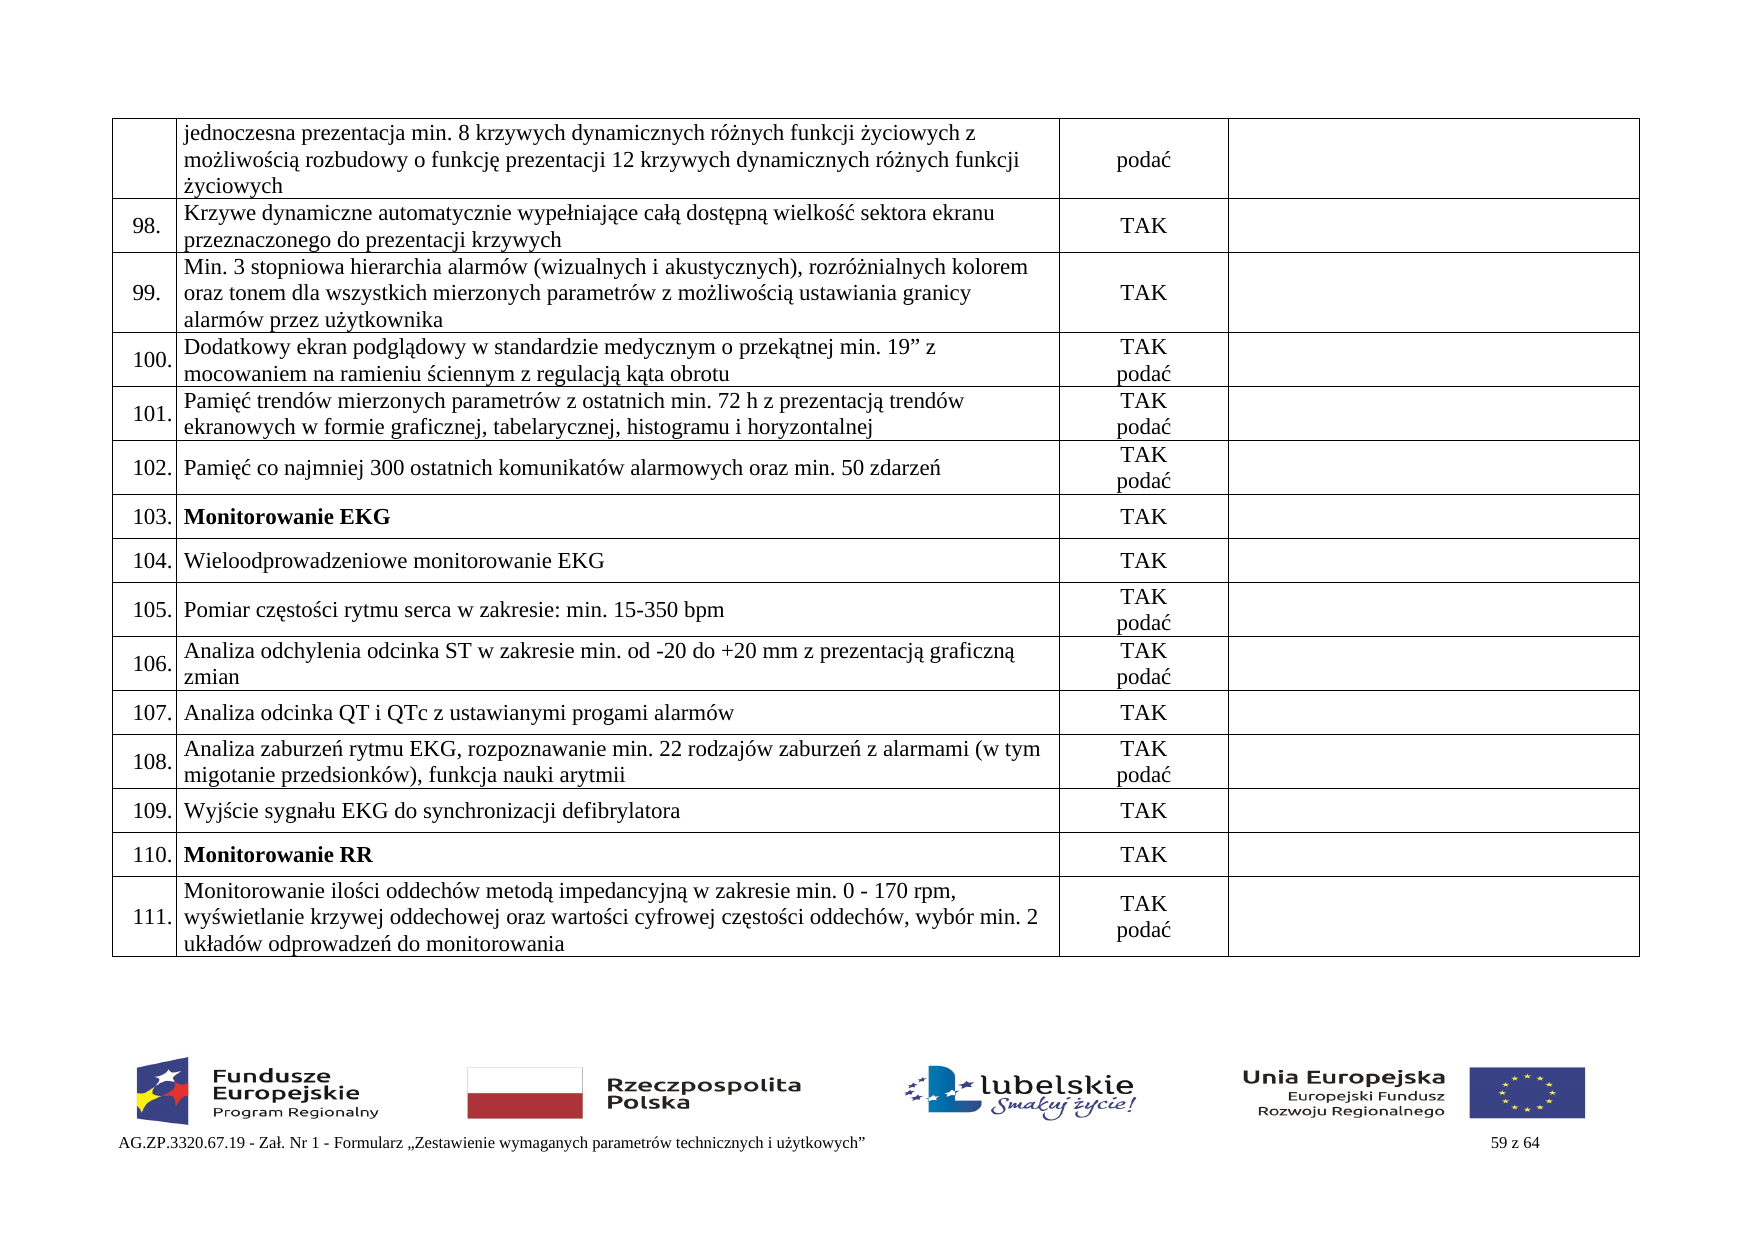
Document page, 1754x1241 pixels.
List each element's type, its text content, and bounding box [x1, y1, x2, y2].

table_cell [113, 333, 176, 386]
table_cell [113, 583, 176, 636]
table_cell TAK [1060, 691, 1228, 734]
table_cell [113, 199, 176, 252]
table_cell Dodatkowy ekran podglądowy w standardzie medycznym o przekątnej min. 19” z mocowaniem na ramieniu ściennym z regulacją kąta obrotu [177, 333, 1059, 386]
table_cell Monitorowanie EKG [177, 495, 1059, 538]
table_cell [1229, 199, 1639, 252]
table_cell [1229, 583, 1639, 636]
table_cell [1229, 735, 1639, 787]
table_cell [1229, 789, 1639, 832]
table_cell [113, 539, 176, 582]
table_cell [1229, 333, 1639, 386]
table_cell [113, 441, 176, 493]
table_cell Pamięć trendów mierzonych parametrów z ostatnich min. 72 h z prezentacją trendów ekranowych w formie graficznej, tabelarycznej, histogramu i horyzontalnej [177, 387, 1059, 440]
table_cell jednoczesna prezentacja min. 8 krzywych dynamicznych różnych funkcji życiowych z możliwością rozbudowy o funkcję prezentacji 12 krzywych dynamicznych różnych funkcji życiowych [177, 119, 1059, 198]
table_cell [1229, 539, 1639, 582]
table_cell TAK podać [1060, 637, 1228, 689]
table_cell [113, 119, 176, 198]
table_cell TAK podać [1060, 333, 1228, 386]
table_cell Wyjście sygnału EKG do synchronizacji defibrylatora [177, 789, 1059, 832]
table_cell [1229, 833, 1639, 876]
table_cell [1229, 637, 1639, 689]
table_cell TAK [1060, 833, 1228, 876]
table_cell TAK [1060, 539, 1228, 582]
table_cell Pomiar częstości rytmu serca w zakresie: min. 15-350 bpm [177, 583, 1059, 636]
table_cell Wieloodprowadzeniowe monitorowanie EKG [177, 539, 1059, 582]
table_cell [1229, 253, 1639, 332]
table_cell TAK podać [1060, 877, 1228, 956]
table_cell [113, 387, 176, 440]
table_cell TAK podać [1060, 387, 1228, 440]
table_cell Analiza odchylenia odcinka ST w zakresie min. od -20 do +20 mm z prezentacją graficzną zmian [177, 637, 1059, 689]
table_cell Min. 3 stopniowa hierarchia alarmów (wizualnych i akustycznych), rozróżnialnych kolorem oraz tonem dla wszystkich mierzonych parametrów z możliwością ustawiania granicy alarmów przez użytkownika [177, 253, 1059, 332]
table_cell podać [1060, 119, 1228, 198]
table_cell [1229, 495, 1639, 538]
table_cell [1229, 441, 1639, 493]
table_cell TAK podać [1060, 441, 1228, 493]
table_cell [113, 789, 176, 832]
table_cell [113, 877, 176, 956]
table_cell Analiza odcinka QT i QTc z ustawianymi progami alarmów [177, 691, 1059, 734]
table_cell [1229, 877, 1639, 956]
table_cell Analiza zaburzeń rytmu EKG, rozpoznawanie min. 22 rodzajów zaburzeń z alarmami (w tym migotanie przedsionków), funkcja nauki arytmii [177, 735, 1059, 787]
table_cell Monitorowanie ilości oddechów metodą impedancyjną w zakresie min. 0 - 170 rpm, wyświetlanie krzywej oddechowej oraz wartości cyfrowej częstości oddechów, wybór min. 2 układów odprowadzeń do monitorowania [177, 877, 1059, 956]
table_cell [1229, 691, 1639, 734]
table_cell TAK [1060, 789, 1228, 832]
table_cell Monitorowanie RR [177, 833, 1059, 876]
table_cell [113, 495, 176, 538]
table_cell TAK podać [1060, 583, 1228, 636]
table_cell [1229, 387, 1639, 440]
table_cell TAK [1060, 495, 1228, 538]
table_cell [113, 833, 176, 876]
table_cell TAK [1060, 199, 1228, 252]
table_cell Pamięć co najmniej 300 ostatnich komunikatów alarmowych oraz min. 50 zdarzeń [177, 441, 1059, 493]
table_cell [113, 253, 176, 332]
table_cell [113, 637, 176, 689]
table_cell TAK podać [1060, 735, 1228, 787]
table_cell [113, 735, 176, 787]
table_cell Krzywe dynamiczne automatycznie wypełniające całą dostępną wielkość sektora ekranu przeznaczonego do prezentacji krzywych [177, 199, 1059, 252]
table_cell [1229, 119, 1639, 198]
table_cell TAK [1060, 253, 1228, 332]
table_cell [113, 691, 176, 734]
